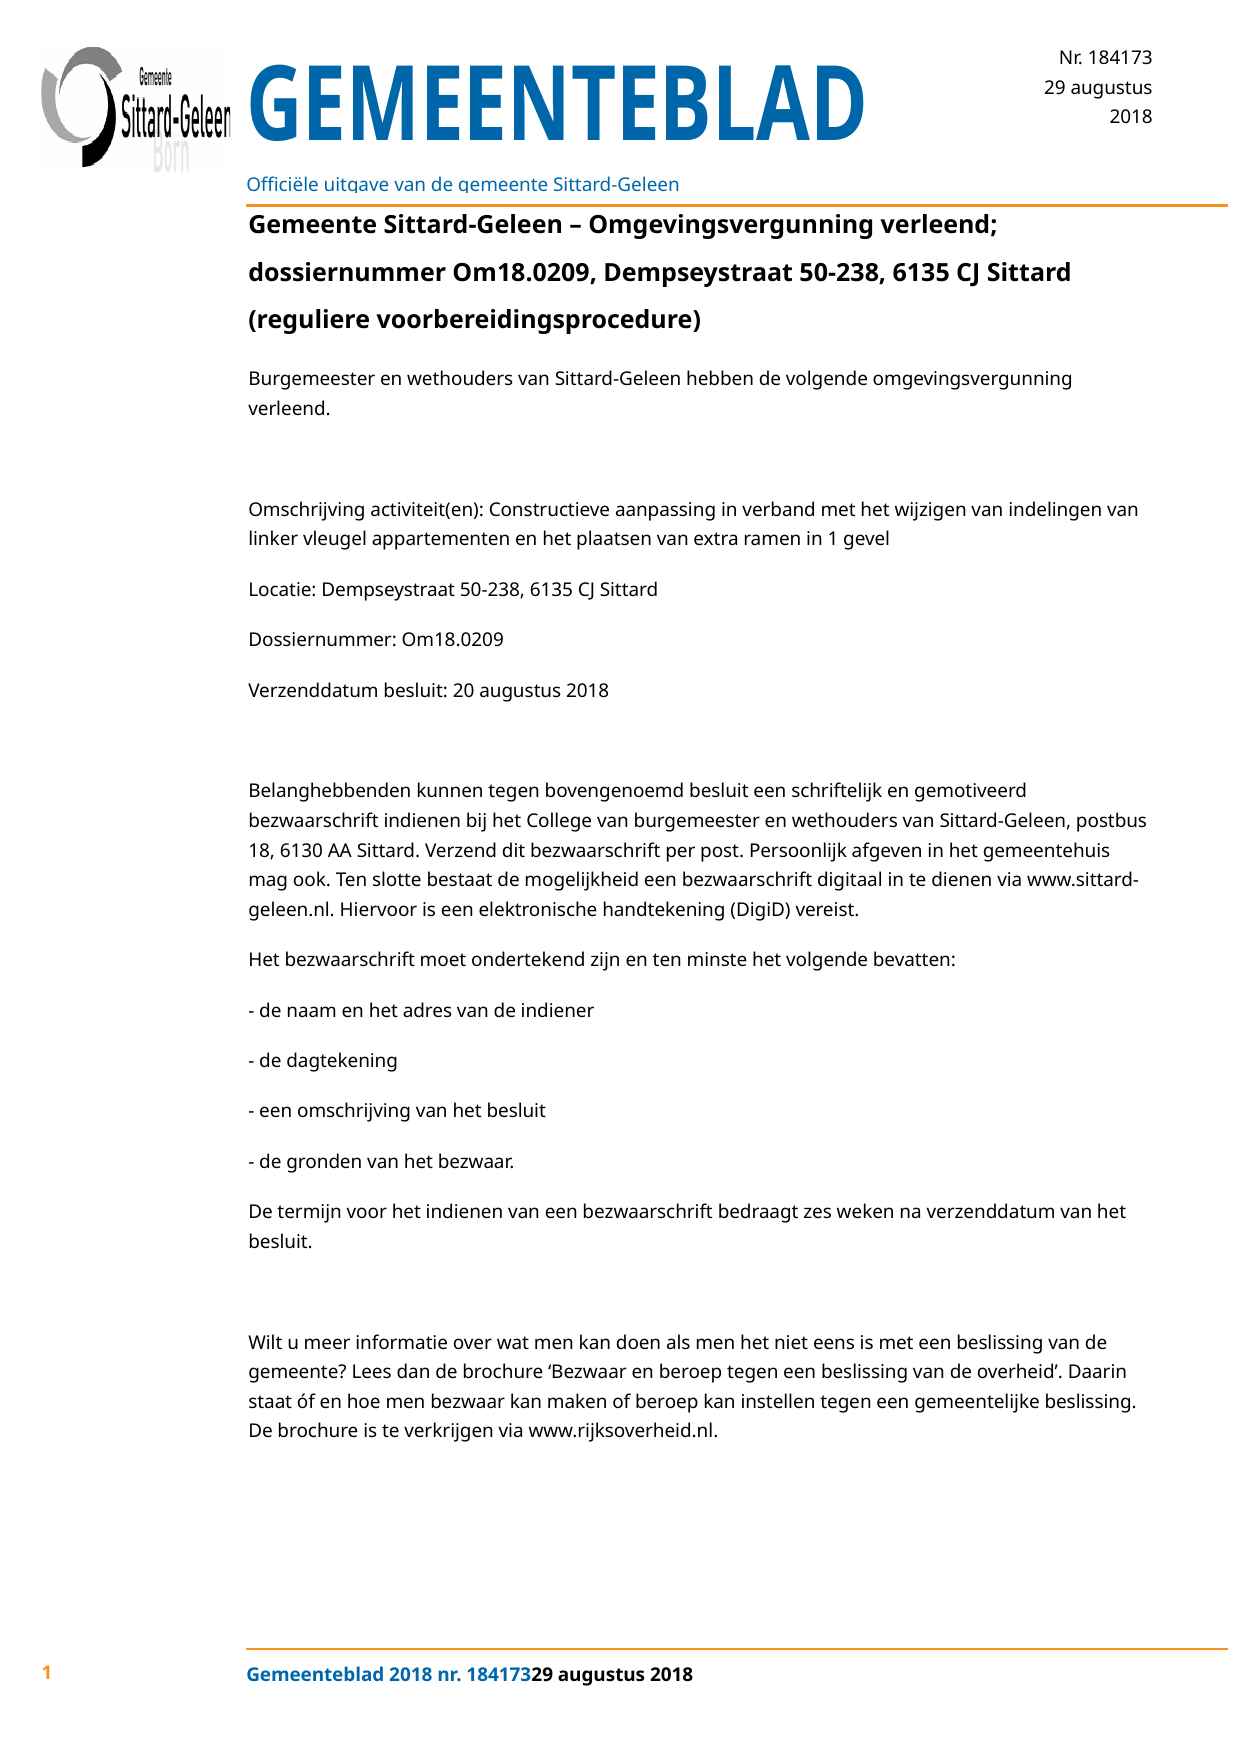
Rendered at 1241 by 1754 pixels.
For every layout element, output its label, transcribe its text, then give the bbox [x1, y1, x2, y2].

text De termijn voor het indienen van een bezwaarschrift bedraagt zes weken na verzenddatum van het besluit. [248, 1198, 1152, 1254]
text Locatie: Dempseystraat 50-238, 6135 CJ Sittard [248, 576, 1152, 602]
text - de dagtekening [248, 1047, 1152, 1073]
text - een omschrijving van het besluit [248, 1098, 1152, 1123]
text Belanghebbenden kunnen tegen bovengenoemd besluit een schriftelijk en gemotiveerd bezwaarschrift indienen bij het College van burgemeester en wethouders van Sittard-Geleen, postbus 18, 6130 AA Sittard. Verzend dit bezwaarschrift per post. Persoonlijk afgeven in het gemeentehuis mag ook. Ten slotte bestaat de mogelijkheid een bezwaarschrift digitaal in te dienen via www.sittard-geleen.nl. Hiervoor is een elektronische handtekening (DigiD) vereist. [248, 778, 1152, 922]
text Gemeente Sittard-Geleen – Omgevingsvergunning verleend; dossiernummer Om18.0209, Dempseystraat 50-238, 6135 CJ Sittard (reguliere voorbereidingsprocedure) [248, 207, 1152, 336]
text Wilt u meer informatie over wat men kan doen als men het niet eens is met een beslissing van de gemeente? Lees dan de brochure ‘Bezwaar en beroep tegen een beslissing van de overheid’. Daarin staat óf en hoe men bezwaar kan maken of beroep kan instellen tegen een gemeentelijke beslissing. De brochure is te verkrijgen via www.rijksoverheid.nl. [248, 1329, 1152, 1443]
picture [41, 47, 231, 172]
text Het bezwaarschrift moet ondertekend zijn en ten minste het volgende bevatten: [248, 946, 1152, 972]
text - de naam en het adres van de indiener [248, 997, 1152, 1022]
text - de gronden van het bezwaar. [248, 1148, 1152, 1174]
text Verzenddatum besluit: 20 augustus 2018 [248, 677, 1152, 702]
text Omschrijving activiteit(en): Constructieve aanpassing in verband met het wijzigen van indelingen van linker vleugel appartementen en het plaatsen van extra ramen in 1 gevel [248, 496, 1152, 551]
text Dossiernummer: Om18.0209 [248, 626, 1152, 652]
text Burgemeester en wethouders van Sittard-Geleen hebben de volgende omgevingsvergunning verleend. [248, 366, 1152, 421]
